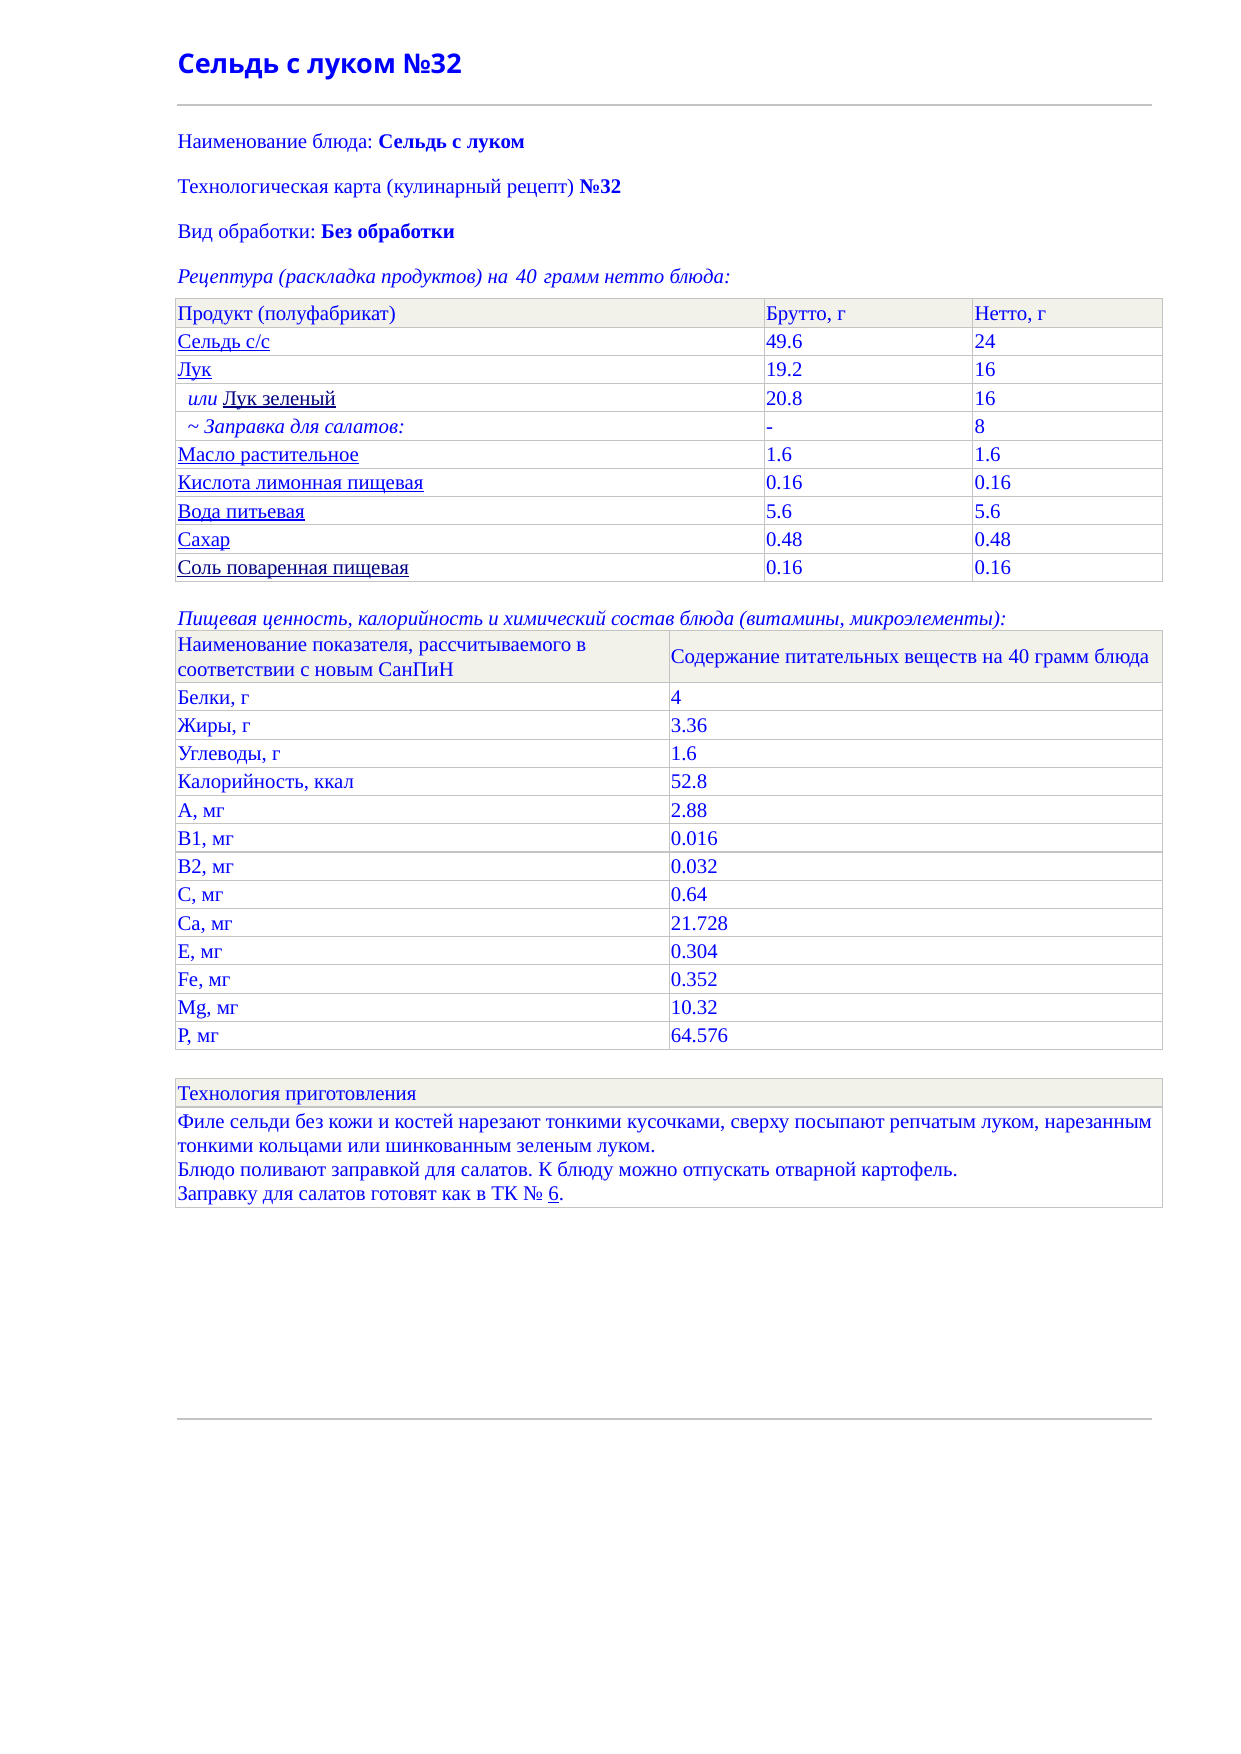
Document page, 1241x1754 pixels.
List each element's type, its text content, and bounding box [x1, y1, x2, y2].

table_cell 0.16 [973, 554, 1162, 581]
table_cell 5.6 [765, 497, 972, 524]
table_cell Углеводы, г [176, 740, 669, 767]
table_cell 16 [973, 356, 1162, 383]
table_cell Сахар [176, 525, 764, 552]
table_cell 0.48 [765, 525, 972, 552]
table_cell 0.64 [670, 881, 1162, 908]
table_cell 4 [670, 683, 1162, 710]
table_cell или Лук зеленый [176, 384, 764, 411]
table_cell Ca, мг [176, 909, 669, 936]
table_cell P, мг [176, 1022, 669, 1049]
table_cell 0.16 [973, 469, 1162, 496]
table_cell - [765, 412, 972, 439]
table_cell 8 [973, 412, 1162, 439]
table_cell 10.32 [670, 994, 1162, 1021]
table_cell Белки, г [176, 683, 669, 710]
table_cell Калорийность, ккал [176, 768, 669, 795]
table_cell 49.6 [765, 328, 972, 355]
table_header Технология приготовления [176, 1079, 1162, 1106]
text Технологическая карта (кулинарный рецепт) №32 [177, 174, 1152, 198]
table_header Содержание питательных веществ на 40 грамм блюда [670, 631, 1162, 682]
table_cell A, мг [176, 796, 669, 823]
table_cell 21.728 [670, 909, 1162, 936]
table_header Нетто, г [973, 299, 1162, 327]
table_cell 1.6 [973, 441, 1162, 468]
table_header Продукт (полуфабрикат) [176, 299, 764, 327]
table_cell 19.2 [765, 356, 972, 383]
table_cell 0.48 [973, 525, 1162, 552]
text Рецептура (раскладка продуктов) на 40 грамм нетто блюда: [177, 264, 1152, 288]
table_cell 0.304 [670, 937, 1162, 964]
table_header Брутто, г [765, 299, 972, 327]
table_cell ~ Заправка для салатов: [176, 412, 764, 439]
table_cell Жиры, г [176, 711, 669, 738]
table_cell B1, мг [176, 824, 669, 851]
table_cell 1.6 [765, 441, 972, 468]
table_cell 16 [973, 384, 1162, 411]
table_cell C, мг [176, 881, 669, 908]
table_header Наименование показателя, рассчитываемого в соответствии с новым СанПиН [176, 631, 669, 682]
table_cell Соль поваренная пищевая [176, 554, 764, 581]
table_cell 64.576 [670, 1022, 1162, 1049]
table_cell 0.16 [765, 469, 972, 496]
table_cell 1.6 [670, 740, 1162, 767]
text Вид обработки: Без обработки [177, 219, 1152, 243]
table_cell Вода питьевая [176, 497, 764, 524]
table_cell 2.88 [670, 796, 1162, 823]
table_cell 0.032 [670, 853, 1162, 880]
table_cell 5.6 [973, 497, 1162, 524]
table_cell 0.016 [670, 824, 1162, 851]
table_cell Кислота лимонная пищевая [176, 469, 764, 496]
table_cell Филе сельди без кожи и костей нарезают тонкими кусочками, сверху посыпают репчатым луком, нарезанным тонкими кольцами или шинкованным зеленым луком. Блюдо поливают заправкой для салатов. К блюду можно отпускать отварной картофель. Заправку для салатов готовят как в ТК № 6. [176, 1108, 1162, 1207]
table_cell B2, мг [176, 853, 669, 880]
table_cell 0.16 [765, 554, 972, 581]
table_cell Сельдь с/с [176, 328, 764, 355]
text Сельдь с луком №32 [177, 44, 1152, 104]
text Пищевая ценность, калорийность и химический состав блюда (витамины, микроэлементы): [177, 582, 1152, 630]
table_cell 52.8 [670, 768, 1162, 795]
table_cell Масло растительное [176, 441, 764, 468]
table_cell 3.36 [670, 711, 1162, 738]
table_cell Fe, мг [176, 965, 669, 993]
table_cell Mg, мг [176, 994, 669, 1021]
table_cell E, мг [176, 937, 669, 964]
table_cell 24 [973, 328, 1162, 355]
table_cell Лук [176, 356, 764, 383]
table_cell 20.8 [765, 384, 972, 411]
table_cell 0.352 [670, 965, 1162, 993]
text Наименование блюда: Сельдь с луком [177, 129, 1152, 153]
